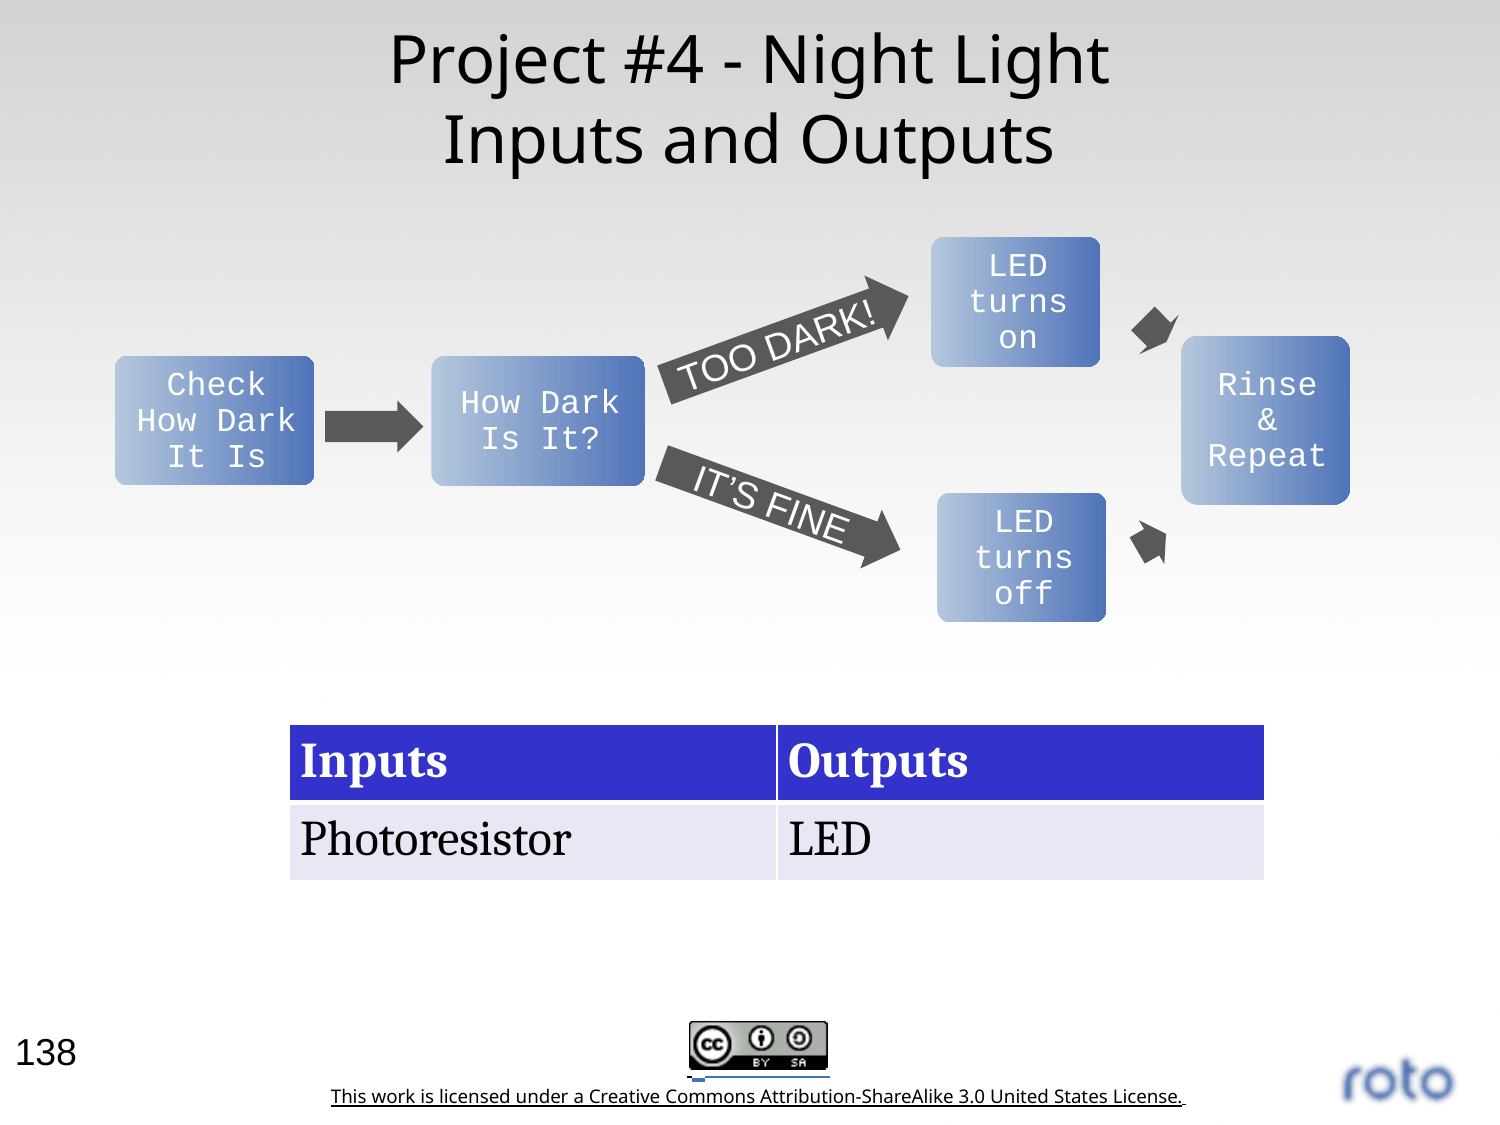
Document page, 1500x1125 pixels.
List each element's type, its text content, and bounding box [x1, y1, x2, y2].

title Project #4 - Night Light Inputs and Outputs [112, 2, 1388, 190]
text_box IT’S FINE [655, 445, 901, 569]
table_cell Photoresistor [290, 805, 776, 880]
table_header Outputs [778, 725, 1264, 800]
text_box How Dark Is It? [431, 356, 646, 486]
text_box [1131, 306, 1179, 355]
text_box Rinse & Repeat [1180, 335, 1351, 505]
text_box LED turns off [937, 492, 1107, 623]
text_box [1129, 520, 1167, 565]
text_box LED turns on [931, 237, 1101, 367]
table_cell LED [778, 805, 1264, 880]
table_header Inputs [290, 725, 776, 800]
text_box Check How Dark It Is [114, 355, 315, 486]
picture [0, 0, 1500, 1125]
text_box TOO DARK! [657, 275, 909, 405]
text_box [325, 400, 424, 453]
